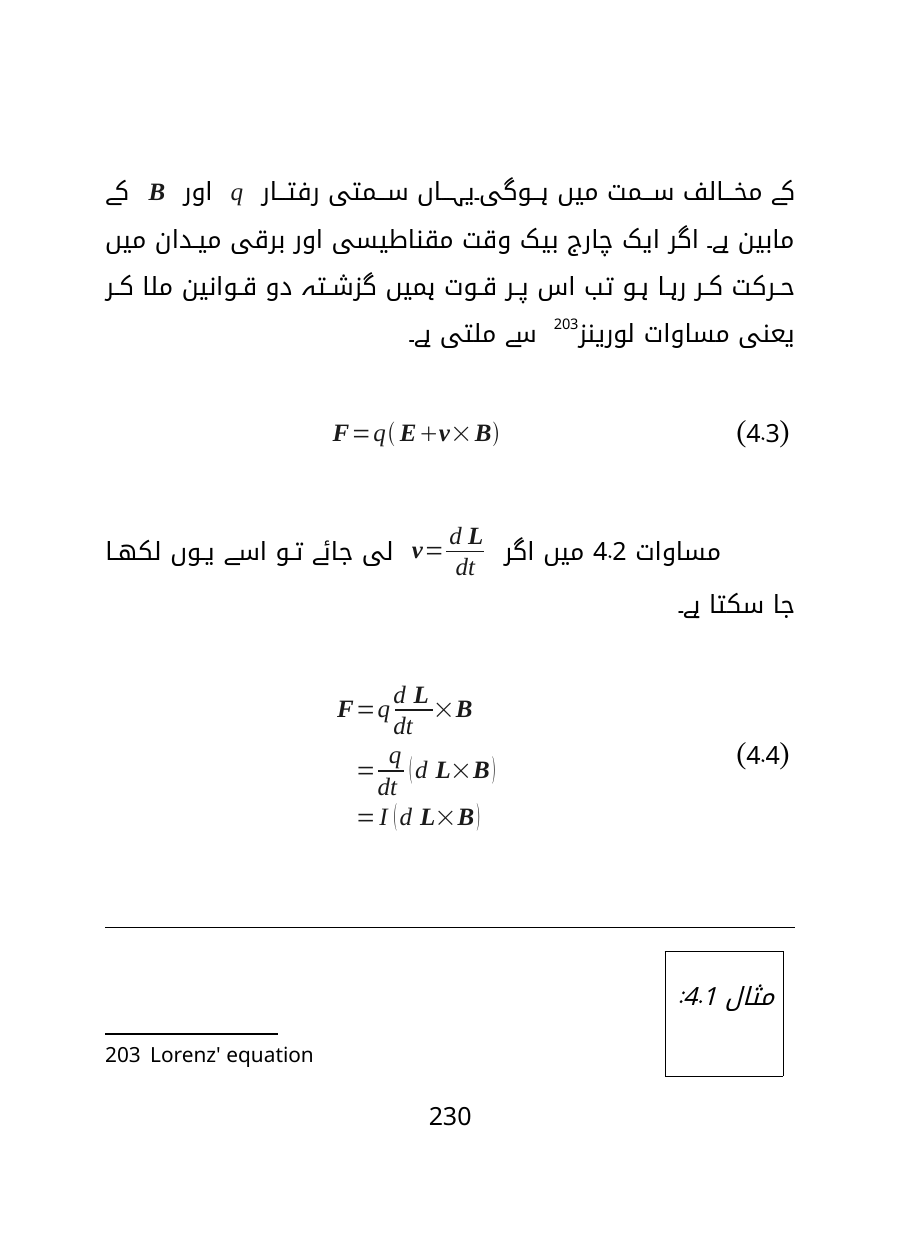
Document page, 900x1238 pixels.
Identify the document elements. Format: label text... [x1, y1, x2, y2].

table_header [105, 675, 718, 850]
table_header (4.4) [718, 675, 795, 850]
text کے مخالف سمت میں ہوگی۔یہاں سمتی رفتاراورکے مابین ہے۔ اگر ایک چارج بیک وقت مقناطیسی اور برقی میدان میں حرکت کر رہا ہو تب اس پر قوت ہمیں گزشتہ دو قوانین ملا کر یعنی مساوات لورینز سے ملتی ہے۔ [105, 168, 795, 358]
text Lorenz' equation [105, 1040, 664, 1068]
table_header (4.3) [718, 405, 795, 476]
text مساوات 4.2 میں اگرلی جائے تو اسے یوں لکھا جا سکتا ہے۔ [105, 523, 795, 629]
table_header [105, 405, 718, 476]
text مثال 4.1: [673, 973, 774, 1020]
